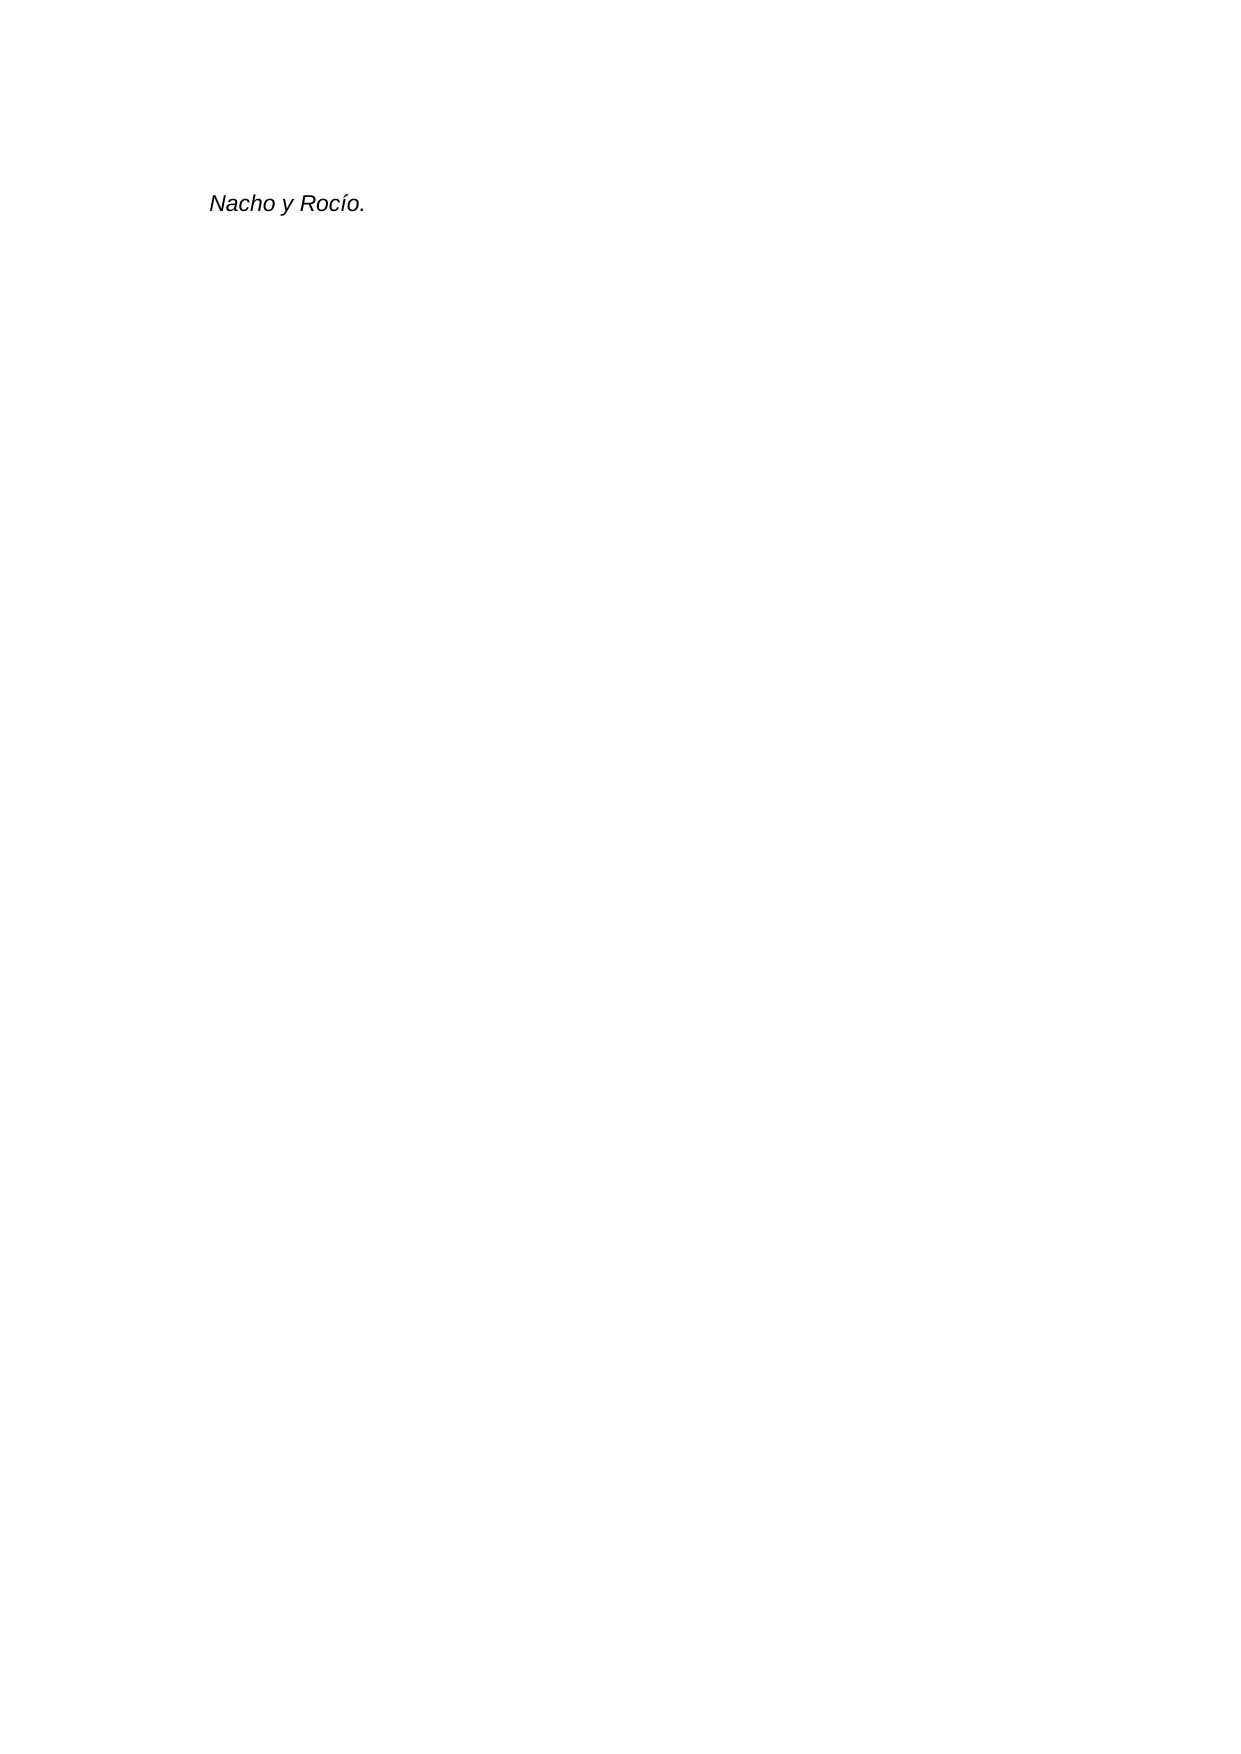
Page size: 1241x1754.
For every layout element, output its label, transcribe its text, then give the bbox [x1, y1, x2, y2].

text Nacho y Rocío. [150, 189, 1090, 216]
